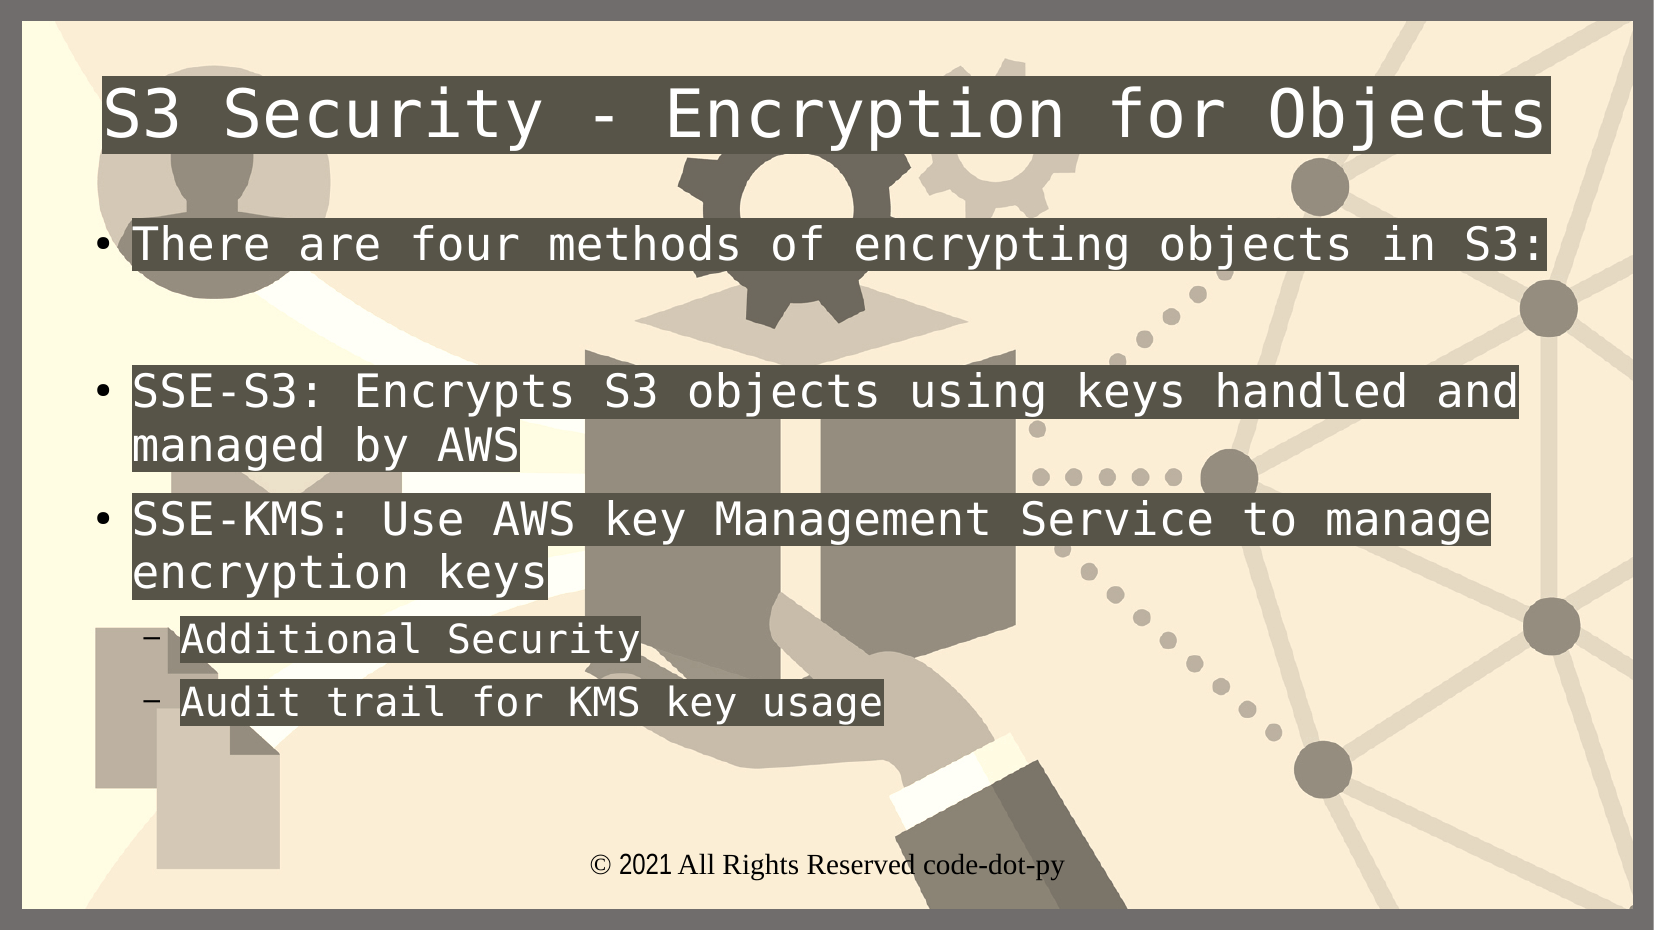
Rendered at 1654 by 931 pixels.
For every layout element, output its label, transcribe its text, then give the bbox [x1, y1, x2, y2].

list There are four methods of encrypting objects in S3: SSE-S3: Encrypts S3 objects using keys handled and managed by AWS SSE-KMS: Use AWS key Management Service to manage encryption keys Additional Security Audit trail for KMS key usage [82, 217, 1571, 758]
title S3 Security - Encryption for Objects [82, 37, 1571, 193]
picture [0, 0, 1654, 930]
